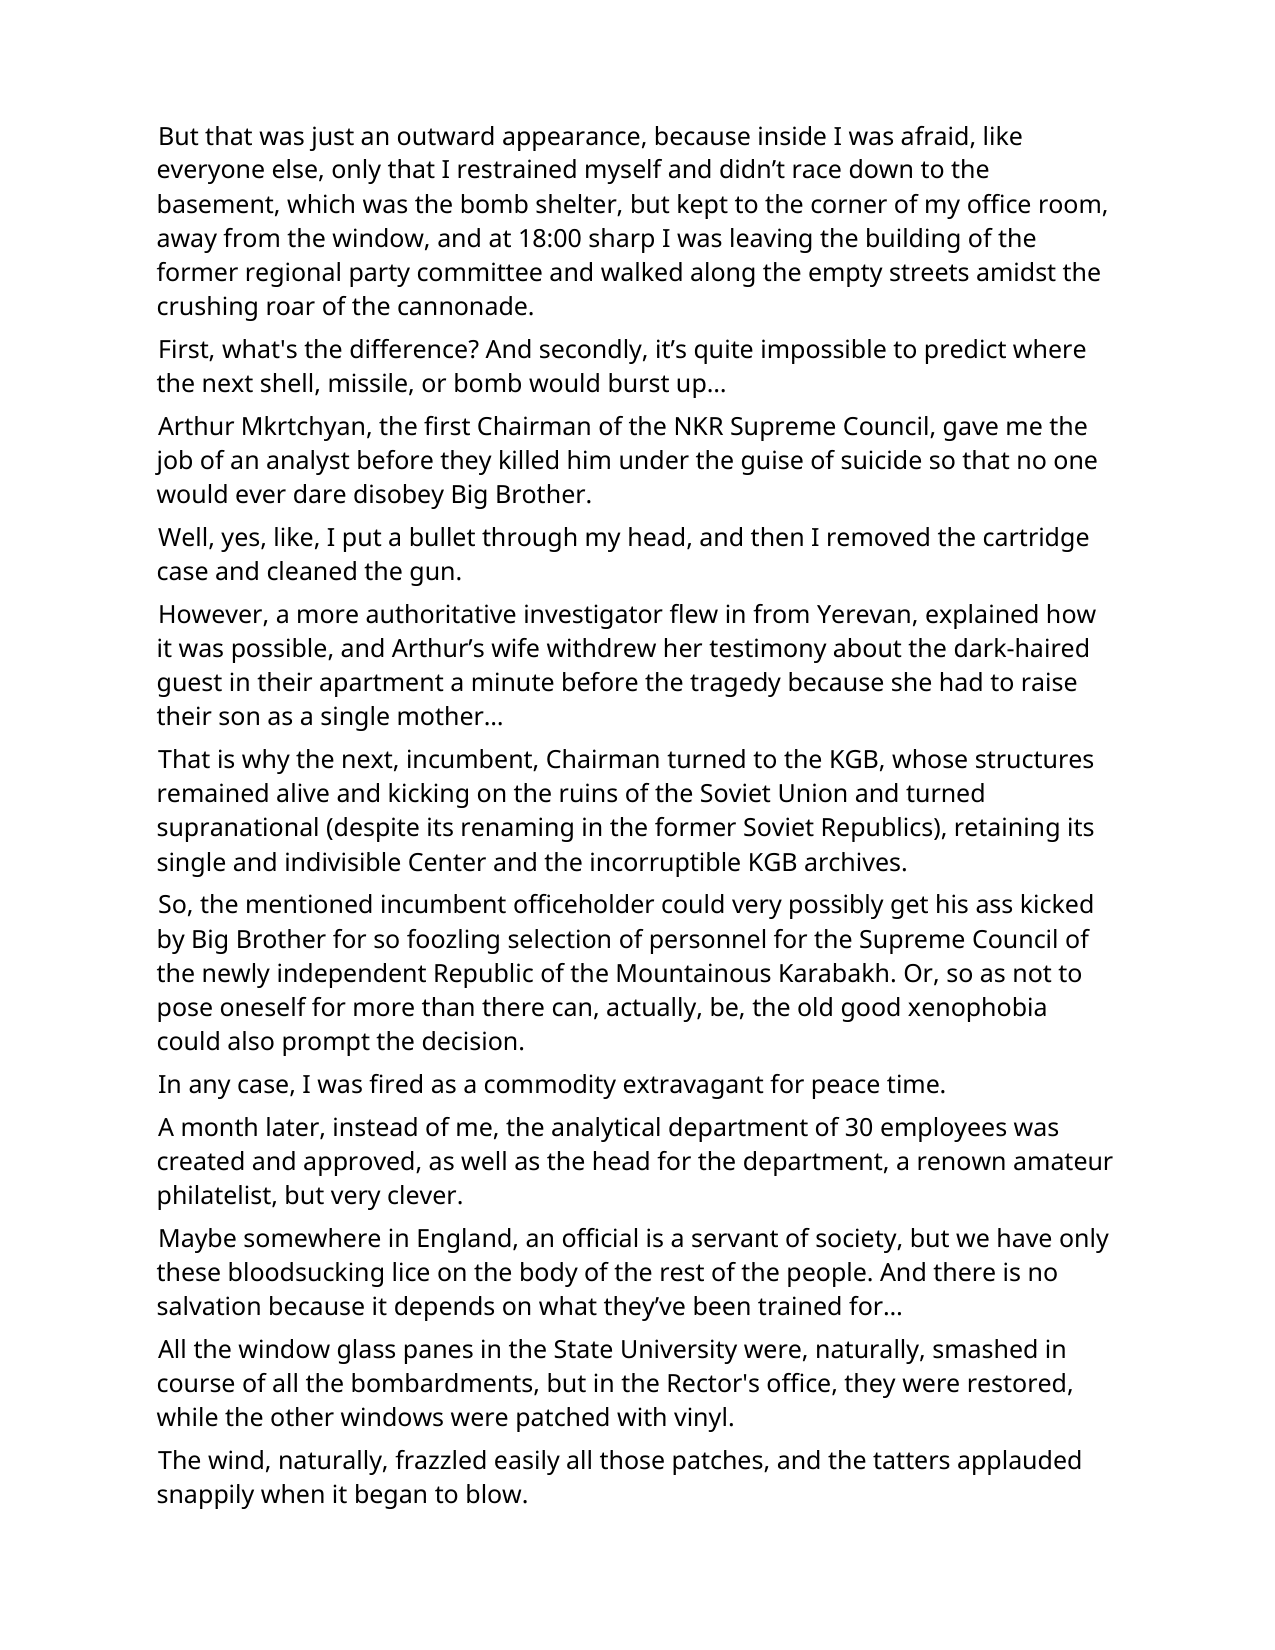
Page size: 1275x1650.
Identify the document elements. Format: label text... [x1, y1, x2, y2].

text All the window glass panes in the State University were, naturally, smashed in course of all the bombardments, but in the Rector's office, they were restored, while the other windows were patched with vinyl. [156, 1332, 1118, 1434]
text But that was just an outward appearance, because inside I was afraid, like everyone else, only that I restrained myself and didn’t race down to the basement, which was the bomb shelter, but kept to the corner of my office room, away from the window, and at 18:00 sharp I was leaving the building of the former regional party committee and walked along the empty streets amidst the crushing roar of the cannonade. [156, 118, 1118, 322]
text The wind, naturally, frazzled easily all those patches, and the tatters applauded snappily when it began to blow. [156, 1443, 1118, 1511]
text Maybe somewhere in England, an official is a servant of society, but we have only these bloodsucking lice on the body of the rest of the people. And there is no salvation because it depends on what they’ve been trained for… [156, 1221, 1118, 1323]
text However, a more authoritative investigator flew in from Yerevan, explained how it was possible, and Arthur’s wife withdrew her testimony about the dark-haired guest in their apartment a minute before the tragedy because she had to raise their son as a single mother… [156, 597, 1118, 733]
text Well, yes, like, I put a bullet through my head, and then I removed the cartridge case and cleaned the gun. [156, 520, 1118, 588]
text First, what's the difference? And secondly, it’s quite impossible to predict where the next shell, missile, or bomb would burst up… [156, 331, 1118, 399]
text Arthur Mkrtchyan, the first Chairman of the NKR Supreme Council, gave me the job of an analyst before they killed him under the guise of suicide so that no one would ever dare disobey Big Brother. [156, 408, 1118, 511]
text That is why the next, incumbent, Chairman turned to the KGB, whose structures remained alive and kicking on the ruins of the Soviet Union and turned supranational (despite its renaming in the former Soviet Republics), retaining its single and indivisible Center and the incorruptible KGB archives. [156, 742, 1118, 878]
text A month later, instead of me, the analytical department of 30 employees was created and approved, as well as the head for the department, a renown amateur philatelist, but very clever. [156, 1109, 1118, 1212]
text In any case, I was fired as a commodity extravagant for peace time. [156, 1066, 1118, 1101]
text So, the mentioned incumbent officeholder could very possibly get his ass kicked by Big Brother for so foozling selection of personnel for the Supreme Council of the newly independent Republic of the Mountainous Karabakh. Or, so as not to pose oneself for more than there can, actually, be, the old good xenophobia could also prompt the decision. [156, 887, 1118, 1057]
